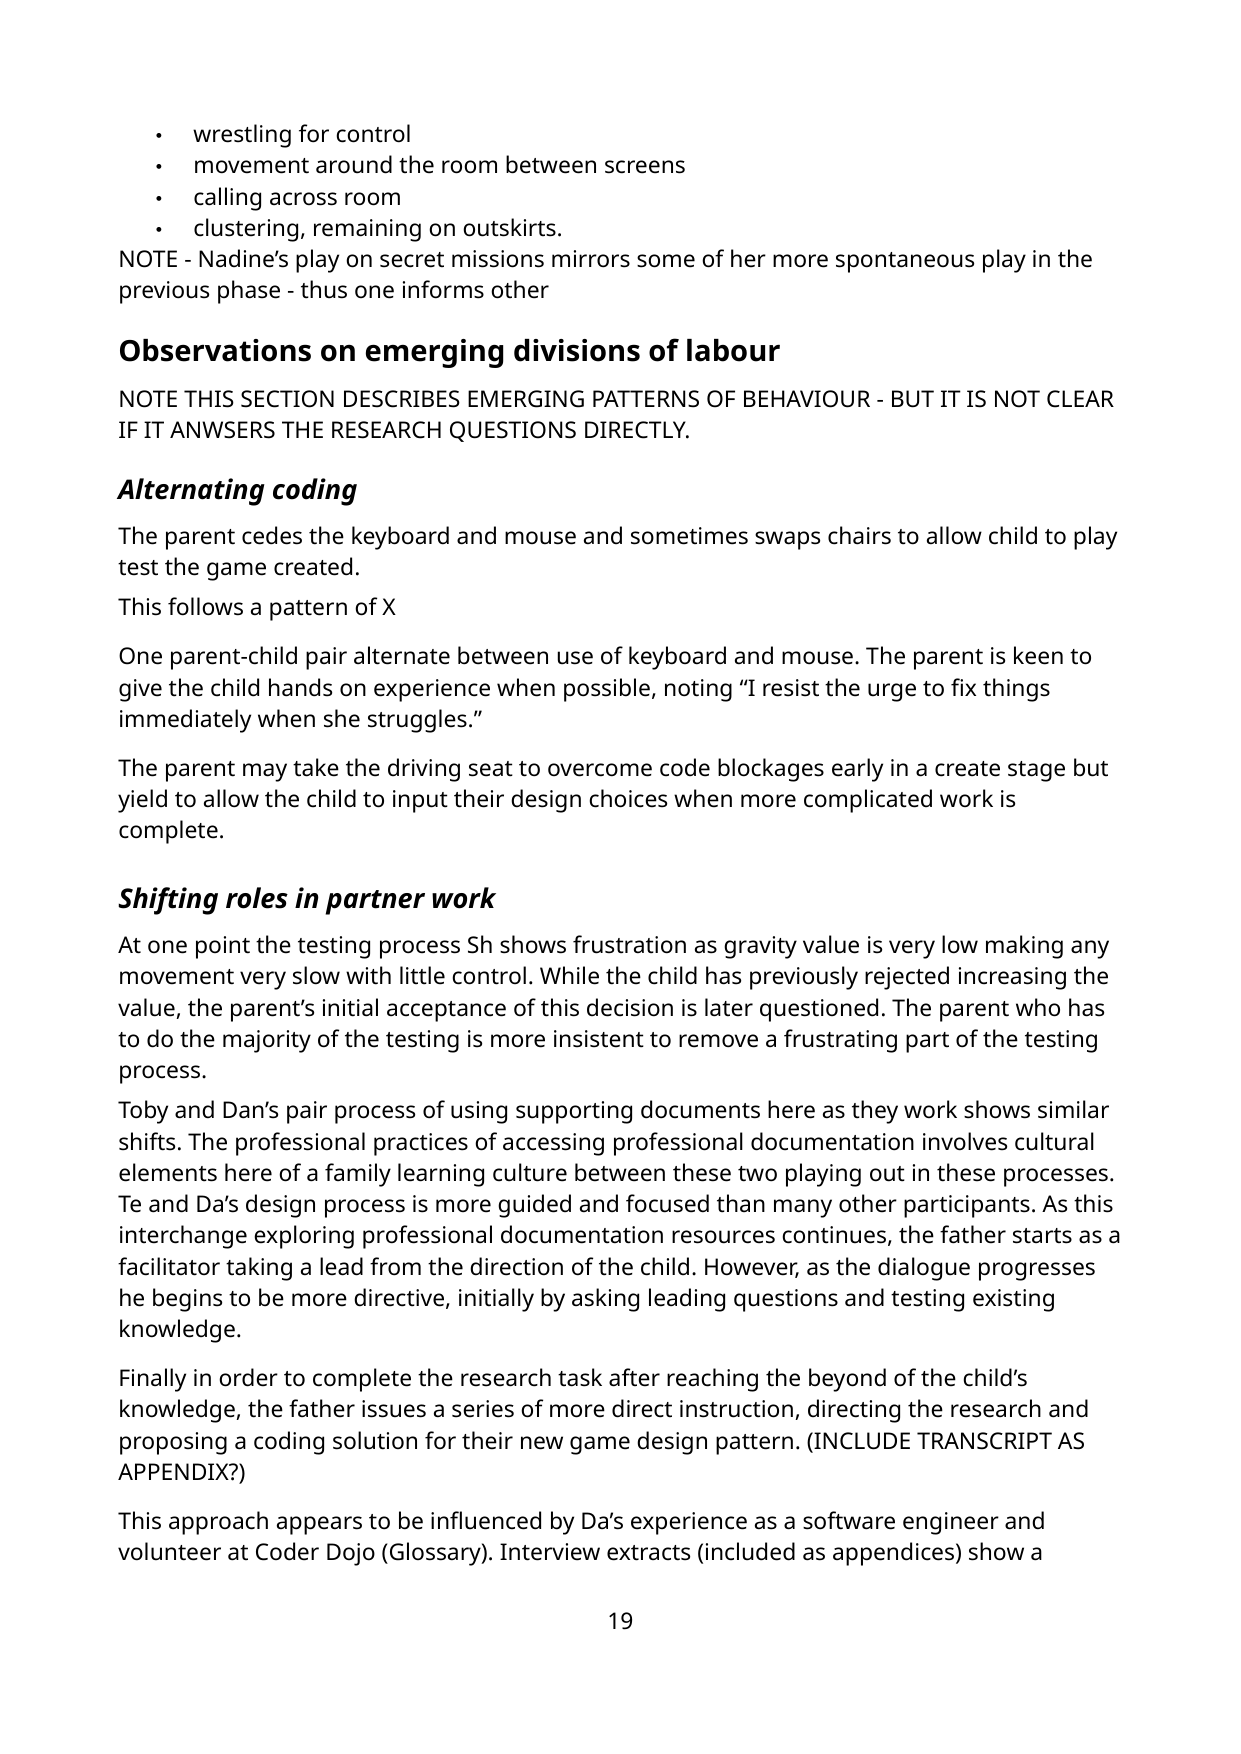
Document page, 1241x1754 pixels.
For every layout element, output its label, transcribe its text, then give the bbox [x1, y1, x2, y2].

text This approach appears to be influenced by Da’s experience as a software engineer and volunteer at Coder Dojo (Glossary). Interview extracts (included as appendices) show a [118, 1505, 1122, 1568]
list clustering, remaining on outskirts. [156, 212, 1122, 243]
text The parent may take the driving seat to overcome code blockages early in a create stage but yield to allow the child to input their design choices when more complicated work is complete. [118, 752, 1122, 846]
text The parent cedes the keyboard and mouse and sometimes swaps chairs to allow child to play test the game created. [118, 520, 1122, 582]
text Finally in order to complete the research task after reaching the beyond of the child’s knowledge, the father issues a series of more direct instruction, directing the research and proposing a coding solution for their new game design pattern. (INCLUDE TRANSCRIPT AS APPENDIX?) [118, 1362, 1122, 1487]
list calling across room [156, 181, 1122, 212]
subtitle Alternating coding [118, 470, 1122, 507]
text NOTE - Nadine’s play on secret missions mirrors some of her more spontaneous play in the previous phase - thus one informs other [118, 243, 1122, 306]
text NOTE THIS SECTION DESCRIBES EMERGING PATTERNS OF BEHAVIOUR - BUT IT IS NOT CLEAR IF IT ANWSERS THE RESEARCH QUESTIONS DIRECTLY. [118, 383, 1122, 445]
text This follows a pattern of X [118, 591, 1122, 622]
list wrestling for control [156, 118, 1122, 149]
subtitle Observations on emerging divisions of labour [118, 331, 1122, 370]
subtitle Shifting roles in partner work [118, 880, 1122, 917]
text At one point the testing process Sh shows frustration as gravity value is very low making any movement very slow with little control. While the child has previously rejected increasing the value, the parent’s initial acceptance of this decision is later questioned. The parent who has to do the majority of the testing is more insistent to remove a frustrating part of the testing process. [118, 929, 1122, 1085]
text Toby and Dan’s pair process of using supporting documents here as they work shows similar shifts. The professional practices of accessing professional documentation involves cultural elements here of a family learning culture between these two playing out in these processes. Te and Da’s design process is more guided and focused than many other participants. As this interchange exploring professional documentation resources continues, the father starts as a facilitator taking a lead from the direction of the child. However, as the dialogue progresses he begins to be more directive, initially by asking leading questions and testing existing knowledge. [118, 1094, 1122, 1344]
text One parent-child pair alternate between use of keyboard and mouse. The parent is keen to give the child hands on experience when possible, noting “I resist the urge to fix things immediately when she struggles.” [118, 640, 1122, 734]
list movement around the room between screens [156, 149, 1122, 181]
